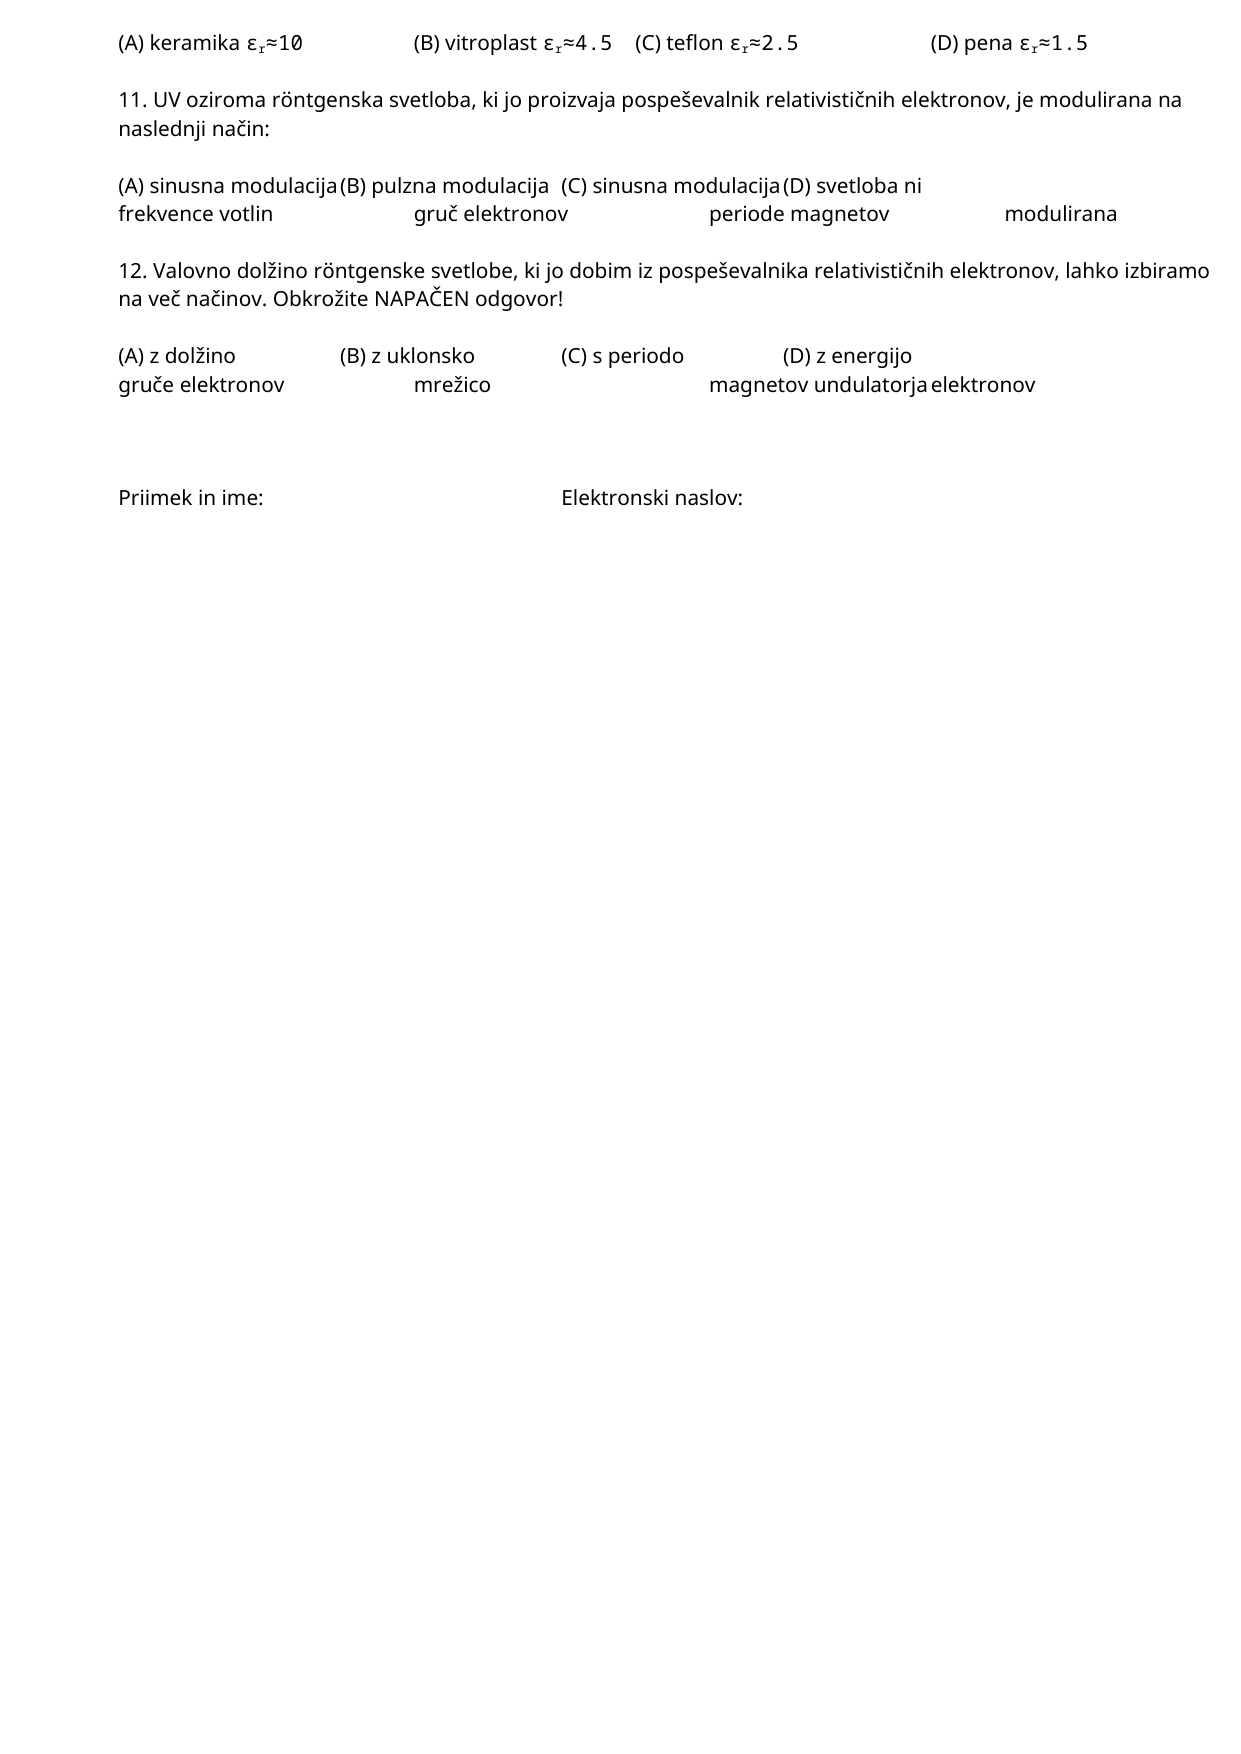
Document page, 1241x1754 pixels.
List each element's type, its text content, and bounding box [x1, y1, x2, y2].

text 12. Valovno dolžino röntgenske svetlobe, ki jo dobim iz pospeševalnika relativističnih elektronov, lahko izbiramo na več načinov. Obkrožite NAPAČEN odgovor! [118, 256, 1212, 313]
text 11. UV oziroma röntgenska svetloba, ki jo proizvaja pospeševalnik relativističnih elektronov, je modulirana na naslednji način: [118, 85, 1212, 142]
text (A) keramika εr≈10 (B) vitroplast εr≈4.5 (C) teflon εr≈2.5 (D) pena εr≈1.5 [118, 28, 1212, 57]
text gruče elektronov mrežico magnetov undulatorja elektronov [118, 370, 1212, 398]
text Priimek in ime: Elektronski naslov: [118, 483, 1212, 512]
text (A) sinusna modulacija (B) pulzna modulacija (C) sinusna modulacija (D) svetloba ni [118, 171, 1212, 199]
text frekvence votlin gruč elektronov periode magnetov modulirana [118, 199, 1212, 228]
text (A) z dolžino (B) z uklonsko (C) s periodo (D) z energijo [118, 341, 1212, 370]
